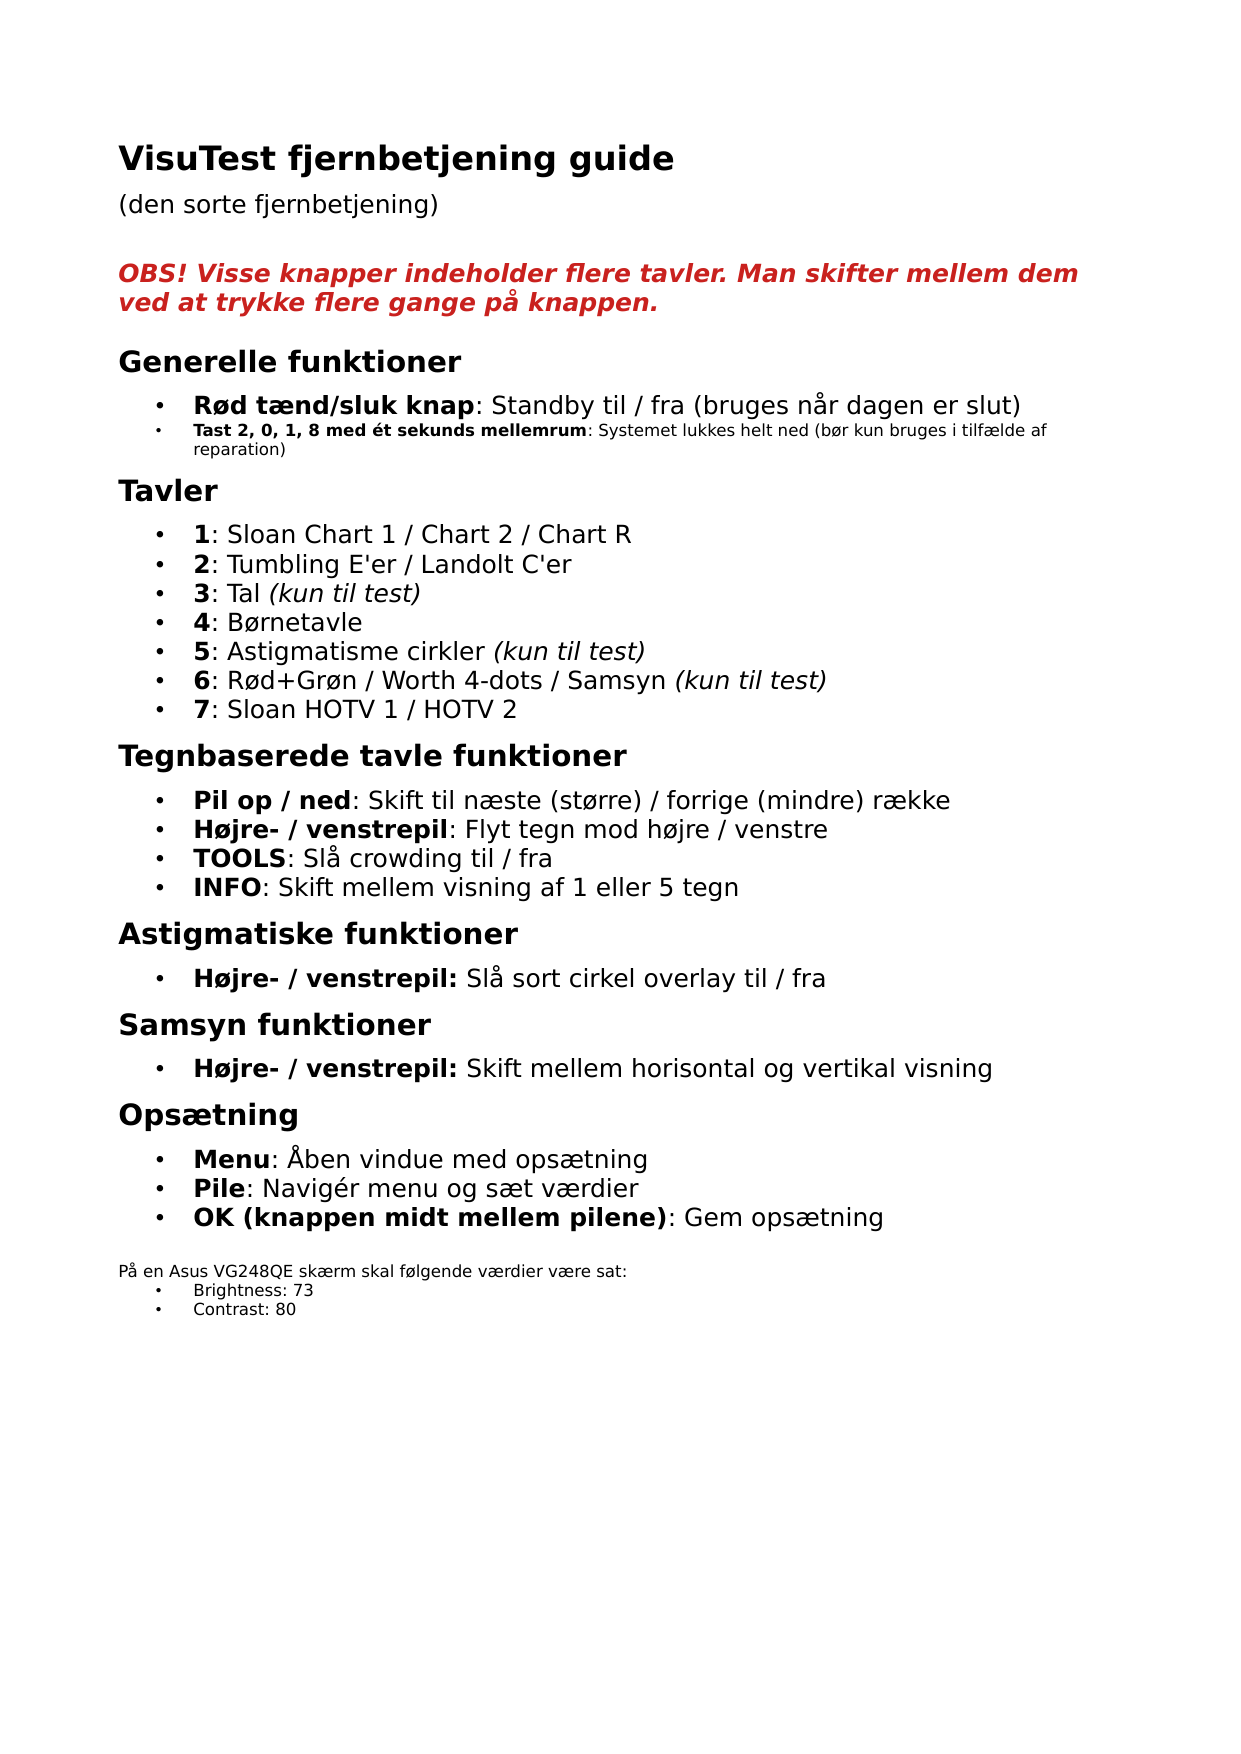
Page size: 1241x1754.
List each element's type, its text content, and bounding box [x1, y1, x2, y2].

subtitle Opsætning [118, 1098, 1122, 1132]
list 3: Tal (kun til test) [156, 579, 1122, 608]
list TOOLS: Slå crowding til / fra [156, 844, 1122, 874]
subtitle VisuTest fjernbetjening guide [118, 139, 1122, 178]
subtitle Tavler [118, 474, 1122, 508]
list Menu: Åben vindue med opsætning [156, 1145, 1122, 1174]
list 5: Astigmatisme cirkler (kun til test) [156, 637, 1122, 667]
list Tast 2, 0, 1, 8 med ét sekunds mellemrum: Systemet lukkes helt ned (bør kun bruges i tilfælde af reparation) [156, 421, 1122, 459]
list 1: Sloan Chart 1 / Chart 2 / Chart R [156, 521, 1122, 550]
text På en Asus VG248QE skærm skal følgende værdier være sat: [118, 1262, 1122, 1281]
list INFO: Skift mellem visning af 1 eller 5 tegn [156, 874, 1122, 903]
list Rød tænd/sluk knap: Standby til / fra (bruges når dagen er slut) [156, 392, 1122, 421]
list Brightness: 73 [156, 1281, 1122, 1300]
subtitle OBS! Visse knapper indeholder flere tavler. Man skifter mellem dem ved at trykke flere gange på knappen. [118, 259, 1122, 318]
list Højre- / venstrepil: Skift mellem horisontal og vertikal visning [156, 1054, 1122, 1084]
list 2: Tumbling E'er / Landolt C'er [156, 550, 1122, 579]
subtitle Samsyn funktioner [118, 1008, 1122, 1042]
list Pil op / ned: Skift til næste (større) / forrige (mindre) række [156, 786, 1122, 815]
list 6: Rød+Grøn / Worth 4-dots / Samsyn (kun til test) [156, 667, 1122, 696]
list Contrast: 80 [156, 1300, 1122, 1320]
subtitle Astigmatiske funktioner [118, 917, 1122, 952]
list 4: Børnetavle [156, 608, 1122, 637]
subtitle Tegnbaserede tavle funktioner [118, 739, 1122, 774]
list Højre- / venstrepil: Slå sort cirkel overlay til / fra [156, 964, 1122, 993]
list Højre- / venstrepil: Flyt tegn mod højre / venstre [156, 815, 1122, 844]
text (den sorte fjernbetjening) [118, 191, 1122, 220]
list Pile: Navigér menu og sæt værdier [156, 1174, 1122, 1203]
list 7: Sloan HOTV 1 / HOTV 2 [156, 696, 1122, 725]
subtitle Generelle funktioner [118, 345, 1122, 379]
list OK (knappen midt mellem pilene): Gem opsætning [156, 1203, 1122, 1232]
